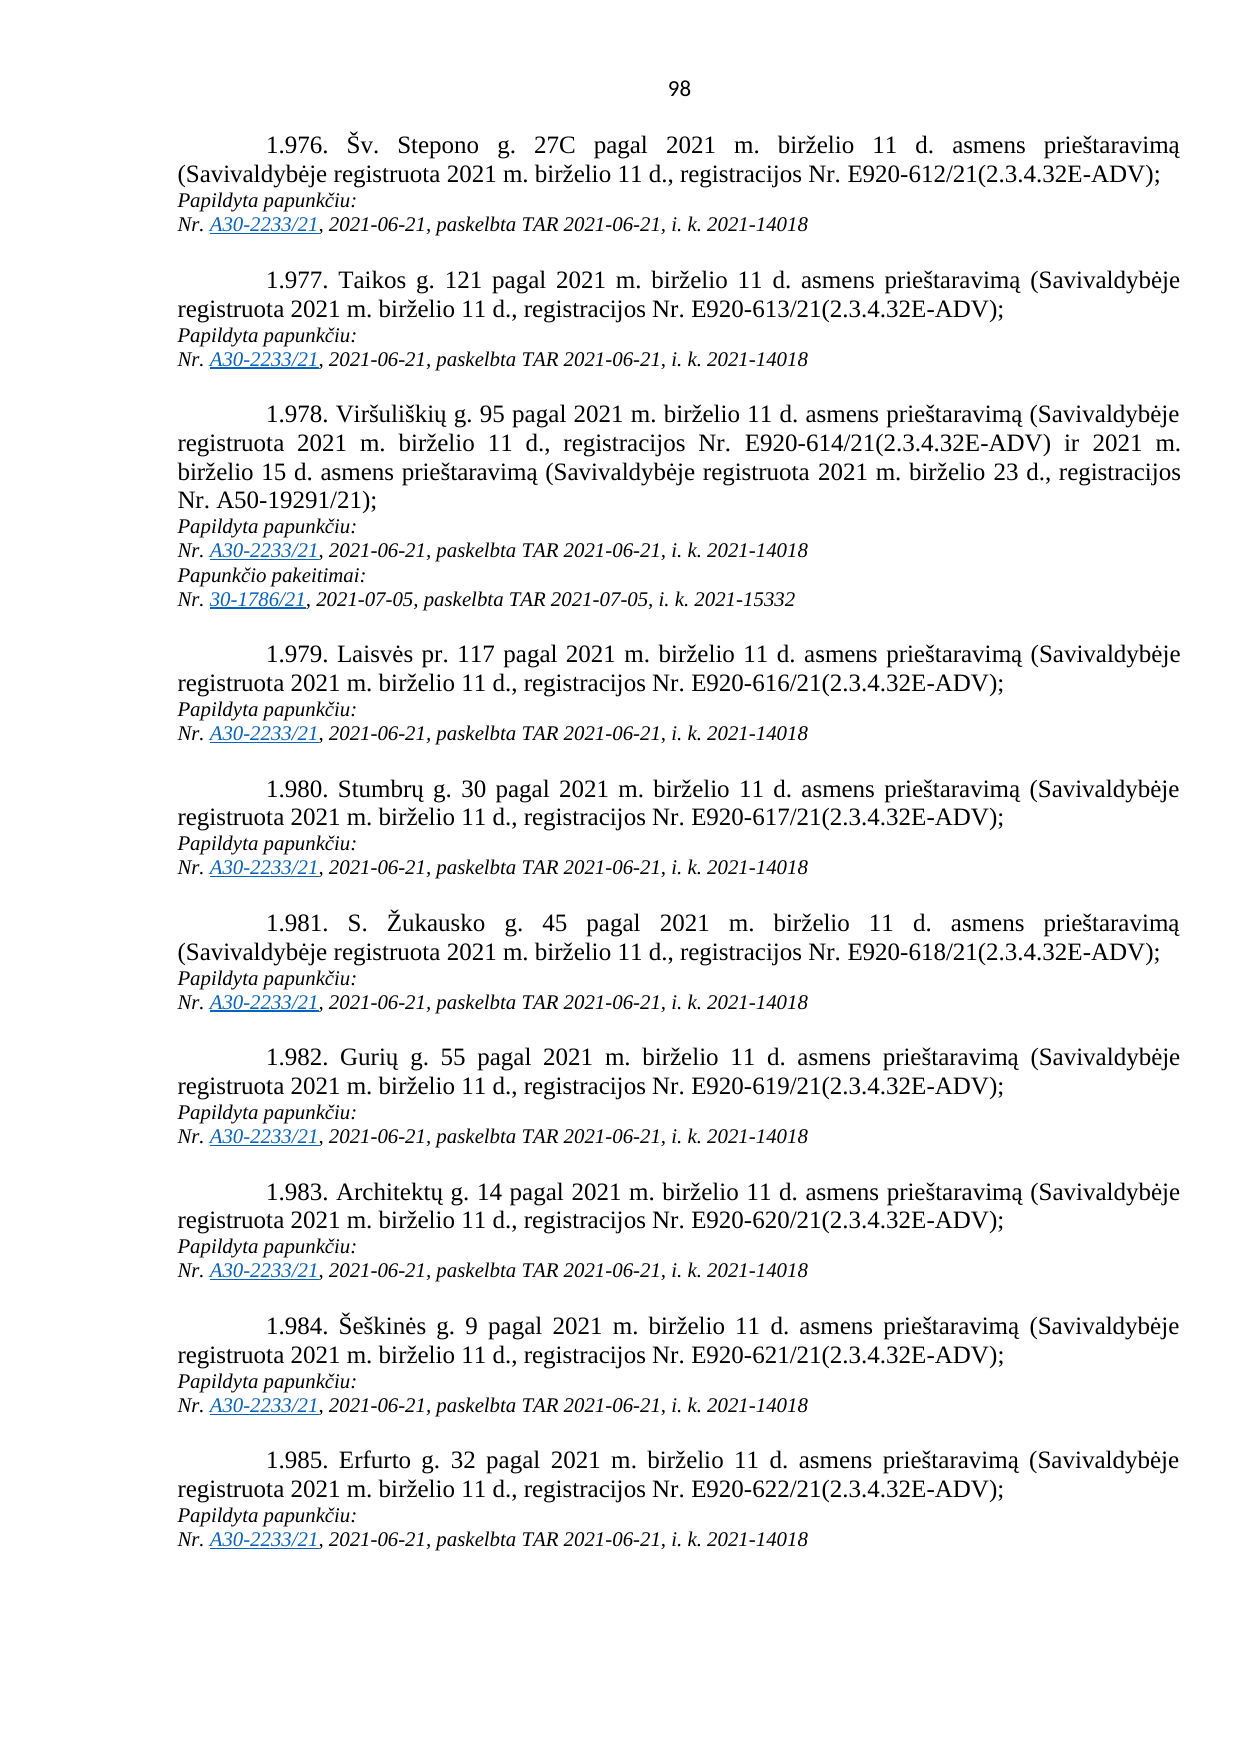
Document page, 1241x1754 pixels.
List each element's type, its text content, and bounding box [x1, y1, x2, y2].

text Papildyta papunkčiu: [177, 831, 1181, 855]
text Nr. A30-2233/21, 2021-06-21, paskelbta TAR 2021-06-21, i. k. 2021-14018 [177, 855, 1181, 879]
text Nr. A30-2233/21, 2021-06-21, paskelbta TAR 2021-06-21, i. k. 2021-14018 [177, 1527, 1181, 1551]
text Nr. A30-2233/21, 2021-06-21, paskelbta TAR 2021-06-21, i. k. 2021-14018 [177, 990, 1181, 1014]
text 1.985. Erfurto g. 32 pagal 2021 m. birželio 11 d. asmens prieštaravimą (Savivaldybėje registruota 2021 m. birželio 11 d., registracijos Nr. E920-622/21(2.3.4.32E-ADV); [177, 1446, 1181, 1503]
text Nr. 30-1786/21, 2021-07-05, paskelbta TAR 2021-07-05, i. k. 2021-15332 [177, 587, 1181, 611]
text Nr. A30-2233/21, 2021-06-21, paskelbta TAR 2021-06-21, i. k. 2021-14018 [177, 212, 1181, 236]
text Papildyta papunkčiu: [177, 697, 1181, 721]
text 1.978. Viršuliškių g. 95 pagal 2021 m. birželio 11 d. asmens prieštaravimą (Savivaldybėje registruota 2021 m. birželio 11 d., registracijos Nr. E920-614/21(2.3.4.32E-ADV) ir 2021 m. birželio 15 d. asmens prieštaravimą (Savivaldybėje registruota 2021 m. birželio 23 d., registracijos Nr. A50-19291/21); [177, 399, 1181, 514]
text 1.977. Taikos g. 121 pagal 2021 m. birželio 11 d. asmens prieštaravimą (Savivaldybėje registruota 2021 m. birželio 11 d., registracijos Nr. E920-613/21(2.3.4.32E-ADV); [177, 265, 1181, 322]
text Papildyta papunkčiu: [177, 514, 1181, 538]
text Nr. A30-2233/21, 2021-06-21, paskelbta TAR 2021-06-21, i. k. 2021-14018 [177, 1124, 1181, 1148]
text Papildyta papunkčiu: [177, 322, 1181, 347]
text Nr. A30-2233/21, 2021-06-21, paskelbta TAR 2021-06-21, i. k. 2021-14018 [177, 1393, 1181, 1417]
text Papildyta papunkčiu: [177, 966, 1181, 990]
text Papildyta papunkčiu: [177, 1234, 1181, 1258]
text 1.984. Šeškinės g. 9 pagal 2021 m. birželio 11 d. asmens prieštaravimą (Savivaldybėje registruota 2021 m. birželio 11 d., registracijos Nr. E920-621/21(2.3.4.32E-ADV); [177, 1311, 1181, 1369]
text 1.982. Gurių g. 55 pagal 2021 m. birželio 11 d. asmens prieštaravimą (Savivaldybėje registruota 2021 m. birželio 11 d., registracijos Nr. E920-619/21(2.3.4.32E-ADV); [177, 1042, 1181, 1100]
text 1.980. Stumbrų g. 30 pagal 2021 m. birželio 11 d. asmens prieštaravimą (Savivaldybėje registruota 2021 m. birželio 11 d., registracijos Nr. E920-617/21(2.3.4.32E-ADV); [177, 774, 1181, 831]
text 1.983. Architektų g. 14 pagal 2021 m. birželio 11 d. asmens prieštaravimą (Savivaldybėje registruota 2021 m. birželio 11 d., registracijos Nr. E920-620/21(2.3.4.32E-ADV); [177, 1177, 1181, 1234]
text 1.979. Laisvės pr. 117 pagal 2021 m. birželio 11 d. asmens prieštaravimą (Savivaldybėje registruota 2021 m. birželio 11 d., registracijos Nr. E920-616/21(2.3.4.32E-ADV); [177, 639, 1181, 697]
text Papildyta papunkčiu: [177, 188, 1181, 212]
text Papildyta papunkčiu: [177, 1100, 1181, 1124]
text Papunkčio pakeitimai: [177, 562, 1181, 587]
text Papildyta papunkčiu: [177, 1369, 1181, 1393]
text 1.981. S. Žukausko g. 45 pagal 2021 m. birželio 11 d. asmens prieštaravimą (Savivaldybėje registruota 2021 m. birželio 11 d., registracijos Nr. E920-618/21(2.3.4.32E-ADV); [177, 908, 1181, 966]
text Nr. A30-2233/21, 2021-06-21, paskelbta TAR 2021-06-21, i. k. 2021-14018 [177, 538, 1181, 562]
text Nr. A30-2233/21, 2021-06-21, paskelbta TAR 2021-06-21, i. k. 2021-14018 [177, 1258, 1181, 1282]
text Papildyta papunkčiu: [177, 1503, 1181, 1527]
text Nr. A30-2233/21, 2021-06-21, paskelbta TAR 2021-06-21, i. k. 2021-14018 [177, 347, 1181, 371]
text 1.976. Šv. Stepono g. 27С pagal 2021 m. birželio 11 d. asmens prieštaravimą (Savivaldybėje registruota 2021 m. birželio 11 d., registracijos Nr. E920-612/21(2.3.4.32E-ADV); [177, 131, 1181, 188]
text Nr. A30-2233/21, 2021-06-21, paskelbta TAR 2021-06-21, i. k. 2021-14018 [177, 721, 1181, 745]
